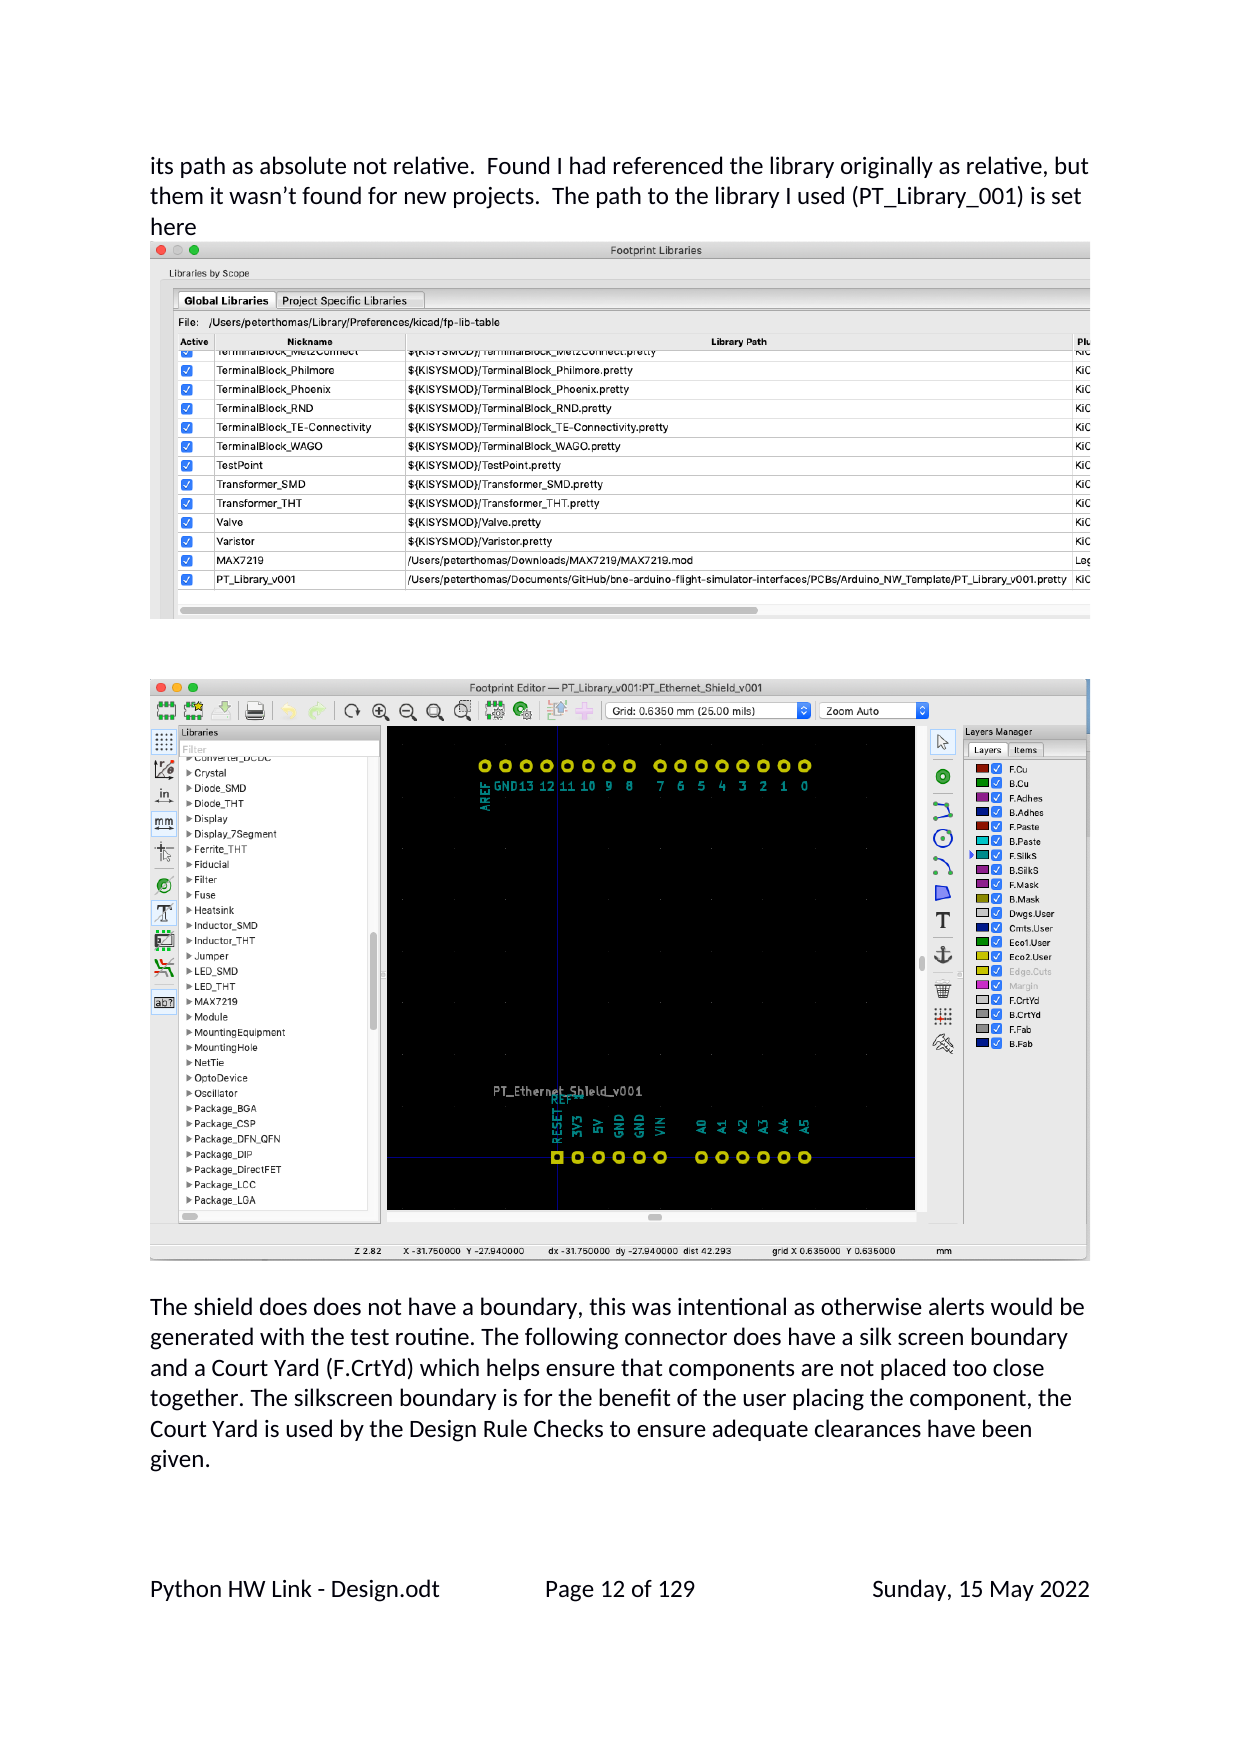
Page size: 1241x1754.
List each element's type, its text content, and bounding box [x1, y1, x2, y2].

text The shield does does not have a boundary, this was intentional as otherwise alerts would be generated with the test routine. The following connector does have a silk screen boundary and a Court Yard (F.CrtYd) which helps ensure that components are not placed too close together. The silkscreen boundary is for the benefit of the user placing the component, the Court Yard is used by the Design Rule Checks to ensure adequate clearances have been given. [150, 1291, 1090, 1474]
picture [150, 241, 1091, 619]
text its path as absolute not relative. Found I had referenced the library originally as relative, but them it wasn’t found for new projects. The path to the library I used (PT_Library_001) is set here [150, 150, 1090, 241]
picture [150, 679, 1091, 1261]
